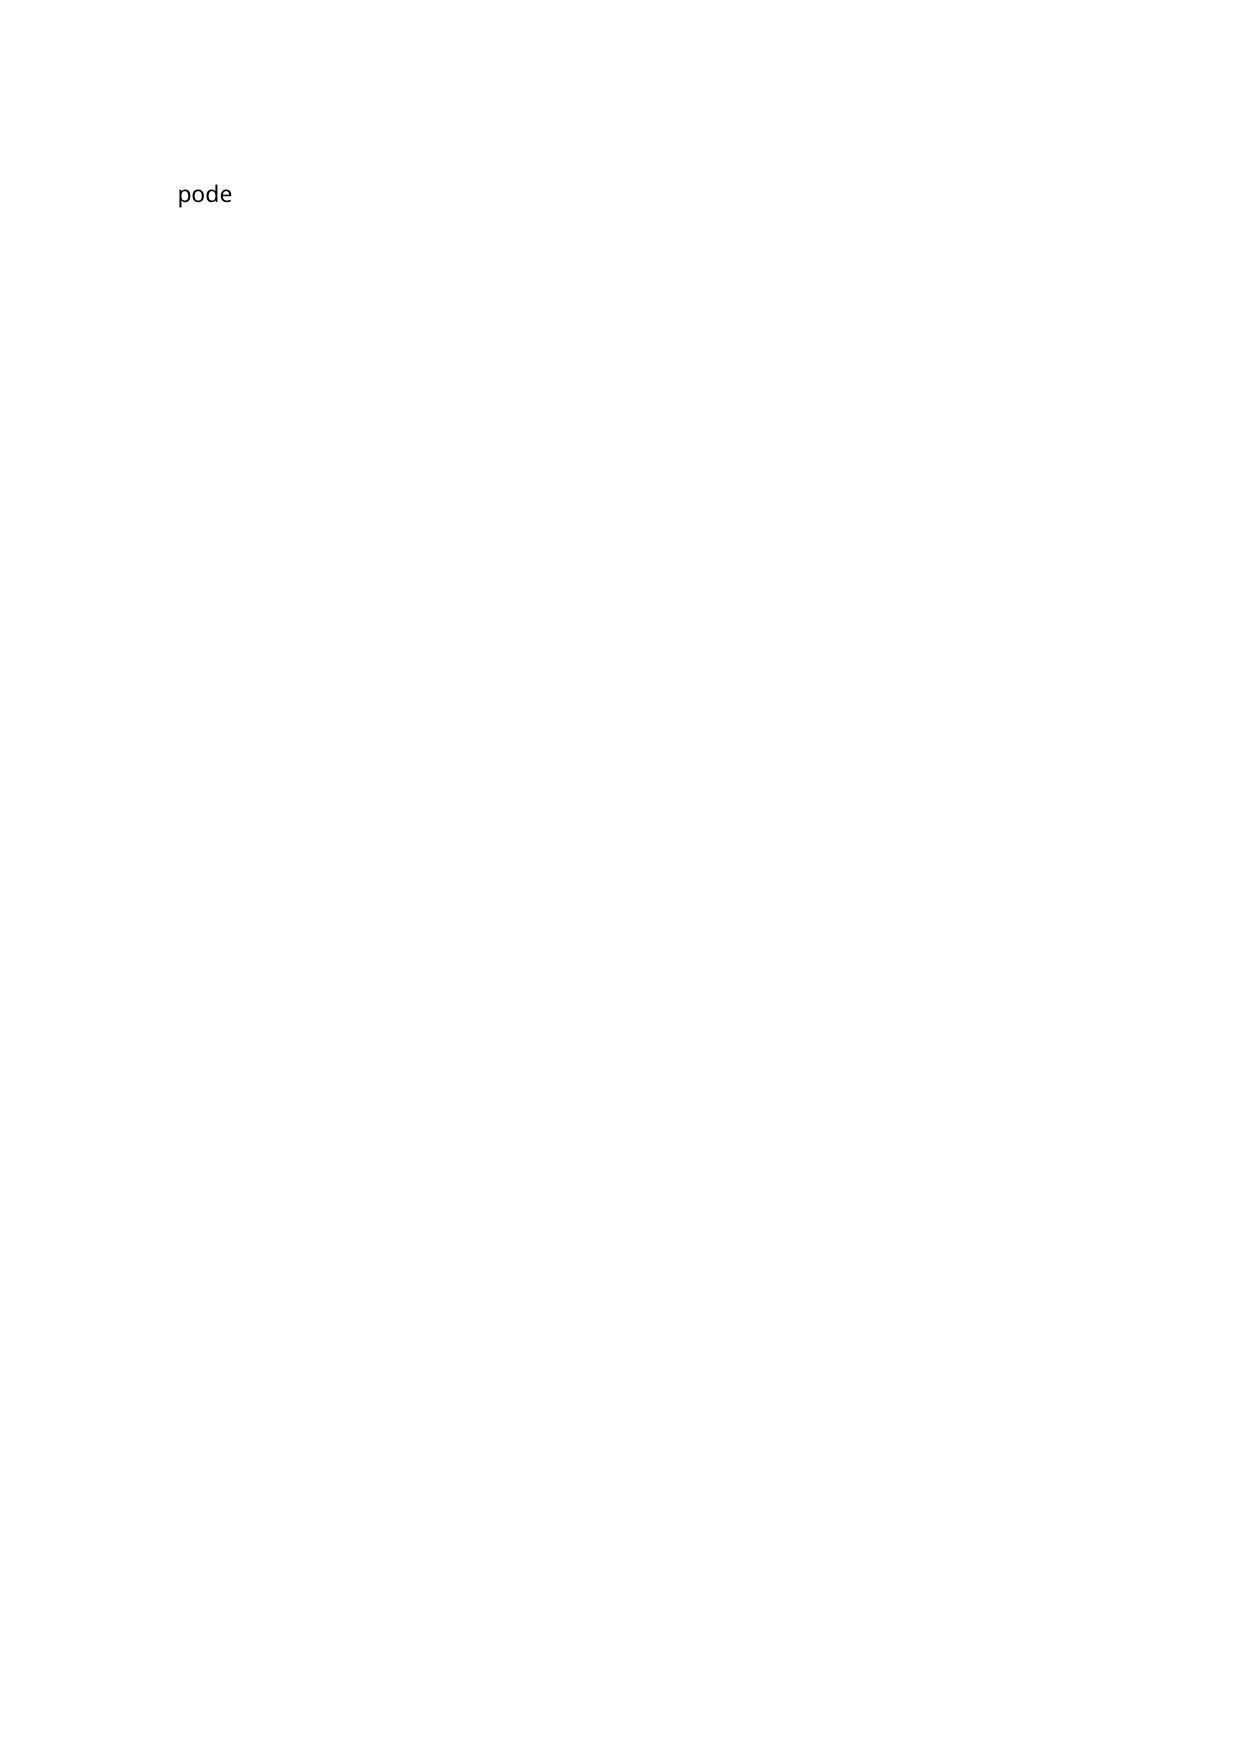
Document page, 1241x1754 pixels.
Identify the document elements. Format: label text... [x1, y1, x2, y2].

text pode [177, 178, 1063, 209]
